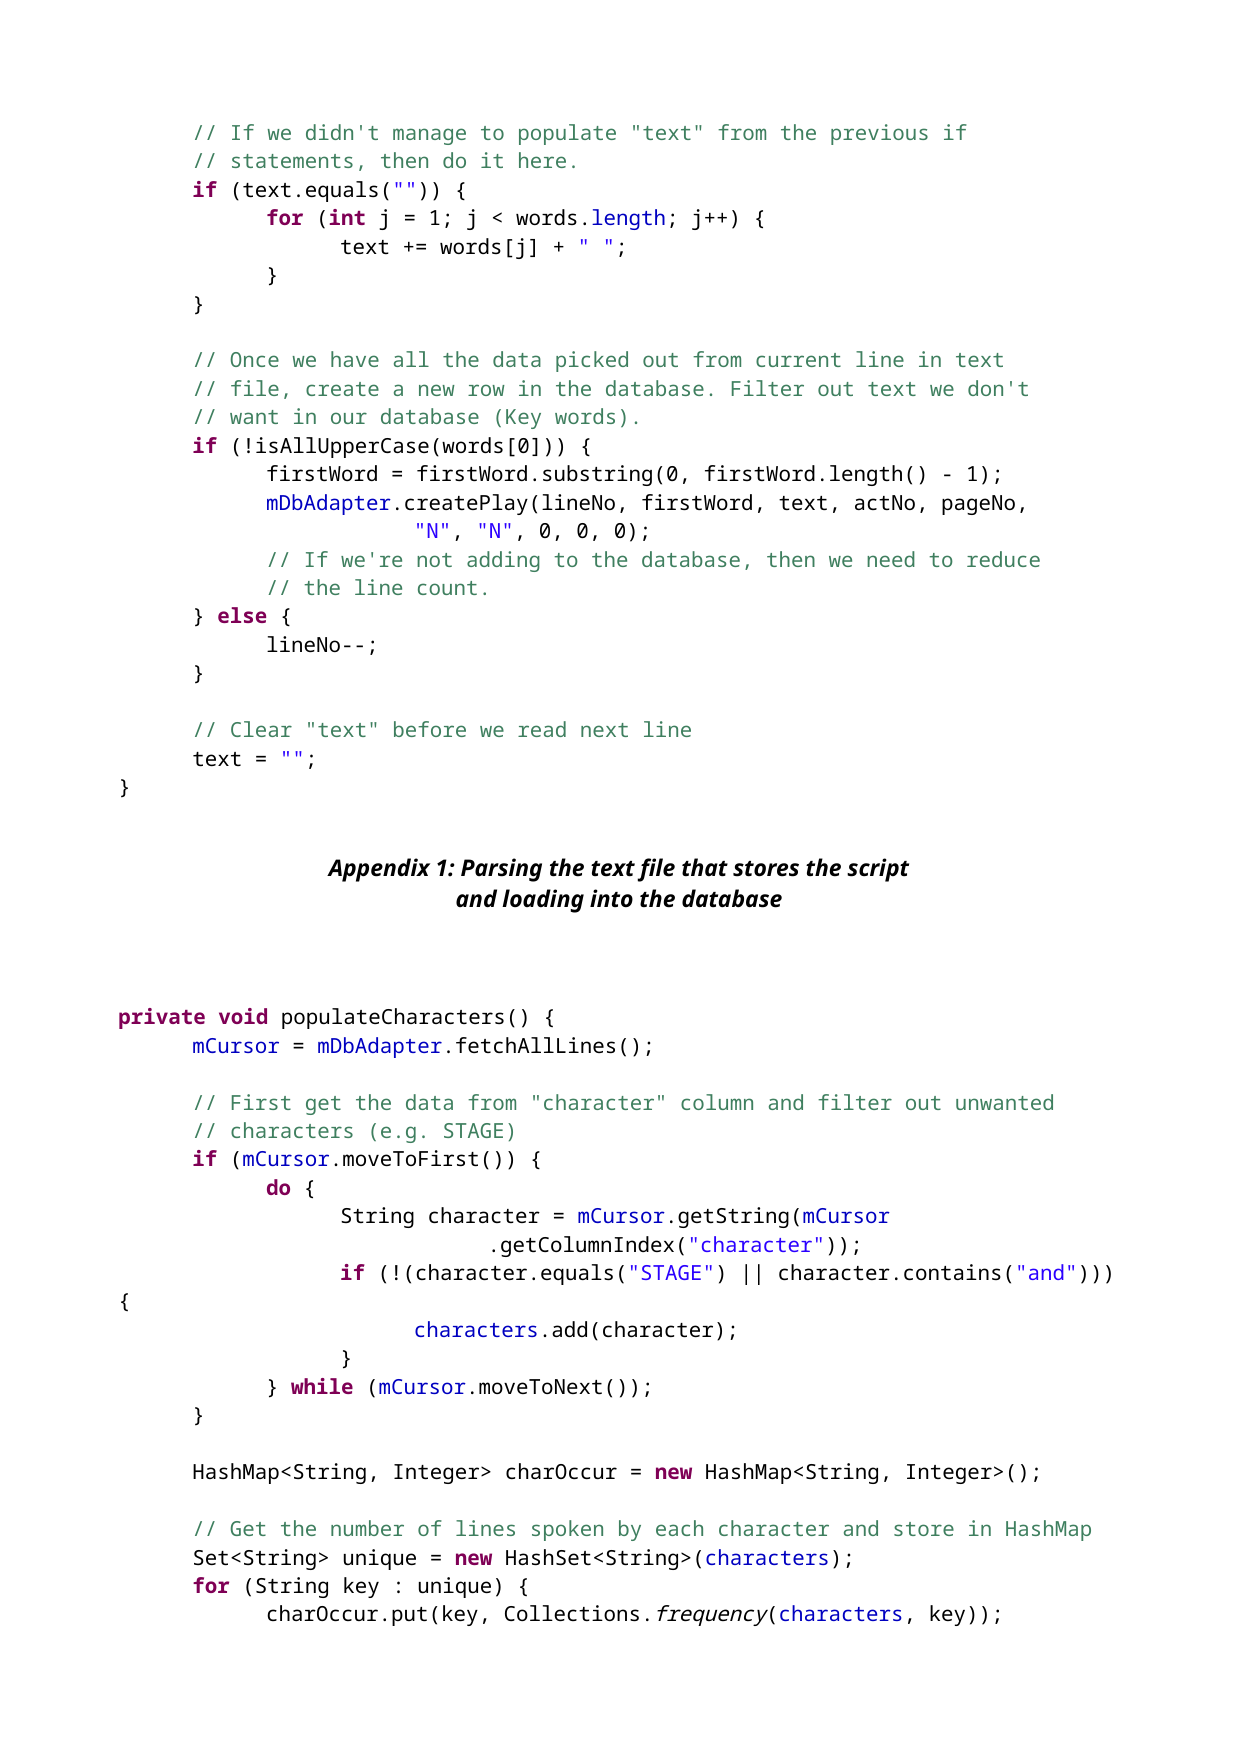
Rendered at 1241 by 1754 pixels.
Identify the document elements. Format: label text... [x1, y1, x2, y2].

text mDbAdapter.createPlay(lineNo, firstWord, text, actNo, pageNo, [118, 488, 1122, 516]
text characters.add(character); [118, 1315, 1122, 1343]
text HashMap<String, Integer> charOccur = new HashMap<String, Integer>(); [118, 1457, 1122, 1486]
text mCursor = mDbAdapter.fetchAllLines(); [118, 1031, 1122, 1059]
text firstWord = firstWord.substring(0, firstWord.length() - 1); [118, 459, 1122, 488]
text do { [118, 1173, 1122, 1201]
text text = ""; [118, 744, 1122, 772]
text if (mCursor.moveToFirst()) { [118, 1144, 1122, 1173]
text // the line count. [118, 573, 1122, 602]
text // Get the number of lines spoken by each character and store in HashMap [118, 1514, 1122, 1543]
text "N", "N", 0, 0, 0); [118, 516, 1122, 545]
text // file, create a new row in the database. Filter out text we don't [118, 374, 1122, 402]
text // want in our database (Key words). [118, 402, 1122, 431]
text for (String key : unique) { [118, 1571, 1122, 1599]
text // Once we have all the data picked out from current line in text [118, 346, 1122, 374]
text // First get the data from "character" column and filter out unwanted [118, 1088, 1122, 1116]
text charOccur.put(key, Collections.frequency(characters, key)); [118, 1599, 1122, 1628]
text } while (mCursor.moveToNext()); [118, 1372, 1122, 1400]
text // Clear "text" before we read next line [118, 715, 1122, 744]
text } [118, 260, 1122, 289]
text } [118, 1400, 1122, 1429]
text for (int j = 1; j < words.length; j++) { [118, 203, 1122, 232]
text } [118, 1343, 1122, 1372]
text } [118, 658, 1122, 687]
text and loading into the database [118, 883, 1122, 914]
text // If we didn't manage to populate "text" from the previous if [118, 118, 1122, 147]
text // statements, then do it here. [118, 147, 1122, 175]
text text += words[j] + " "; [118, 232, 1122, 260]
text String character = mCursor.getString(mCursor [118, 1201, 1122, 1230]
text // characters (e.g. STAGE) [118, 1116, 1122, 1144]
text .getColumnIndex("character")); [118, 1230, 1122, 1258]
text } [118, 289, 1122, 317]
text if (text.equals("")) { [118, 175, 1122, 203]
text Set<String> unique = new HashSet<String>(characters); [118, 1543, 1122, 1571]
text // If we're not adding to the database, then we need to reduce [118, 545, 1122, 573]
text private void populateCharacters() { [118, 1002, 1122, 1031]
text if (!isAllUpperCase(words[0])) { [118, 431, 1122, 459]
text } else { [118, 602, 1122, 630]
text lineNo--; [118, 630, 1122, 658]
text if (!(character.equals("STAGE") || character.contains("and"))) { [118, 1258, 1122, 1315]
text } [118, 772, 1122, 801]
text Appendix 1: Parsing the text file that stores the script [118, 852, 1122, 883]
